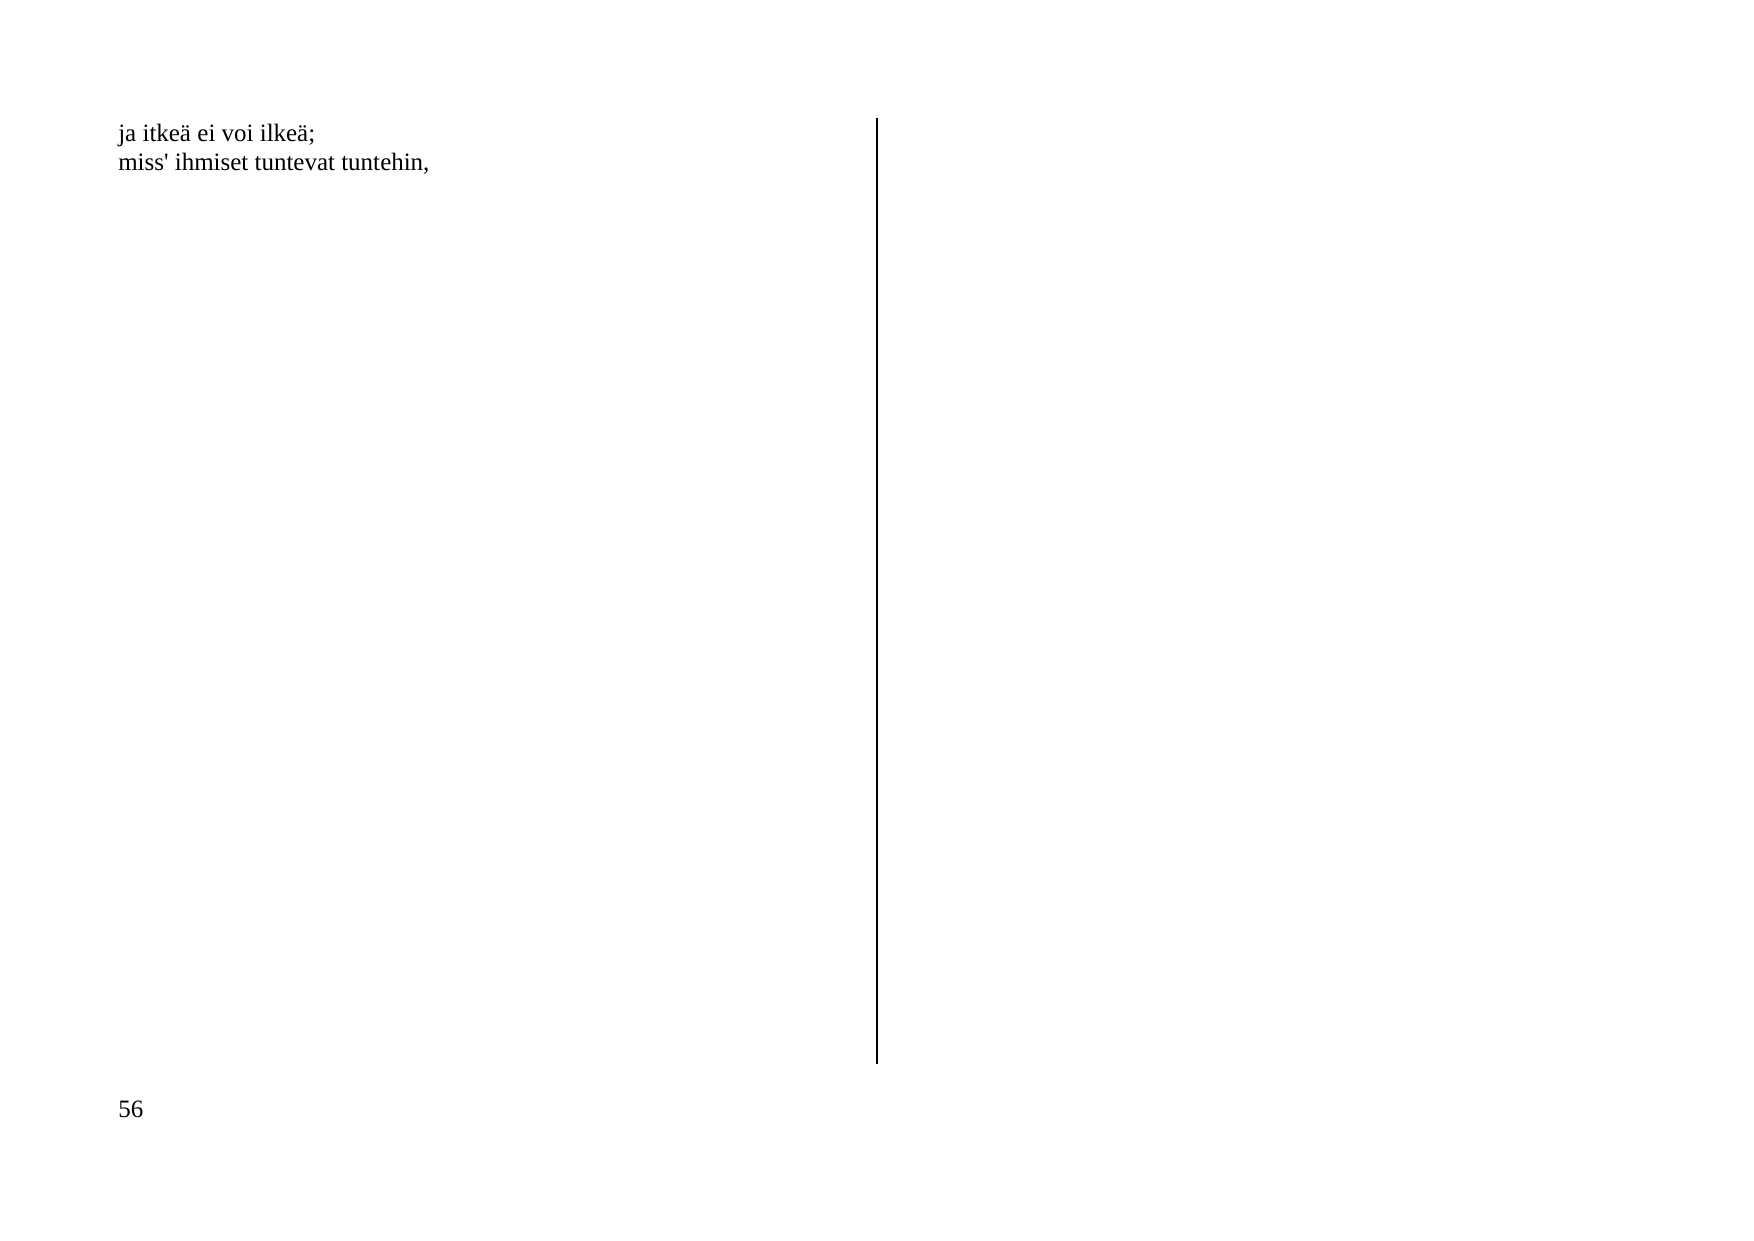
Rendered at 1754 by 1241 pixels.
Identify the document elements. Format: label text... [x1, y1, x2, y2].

text miss' ihmiset tuntevat tuntehin, [118, 147, 862, 176]
text ja itkeä ei voi ilkeä; [118, 118, 862, 147]
